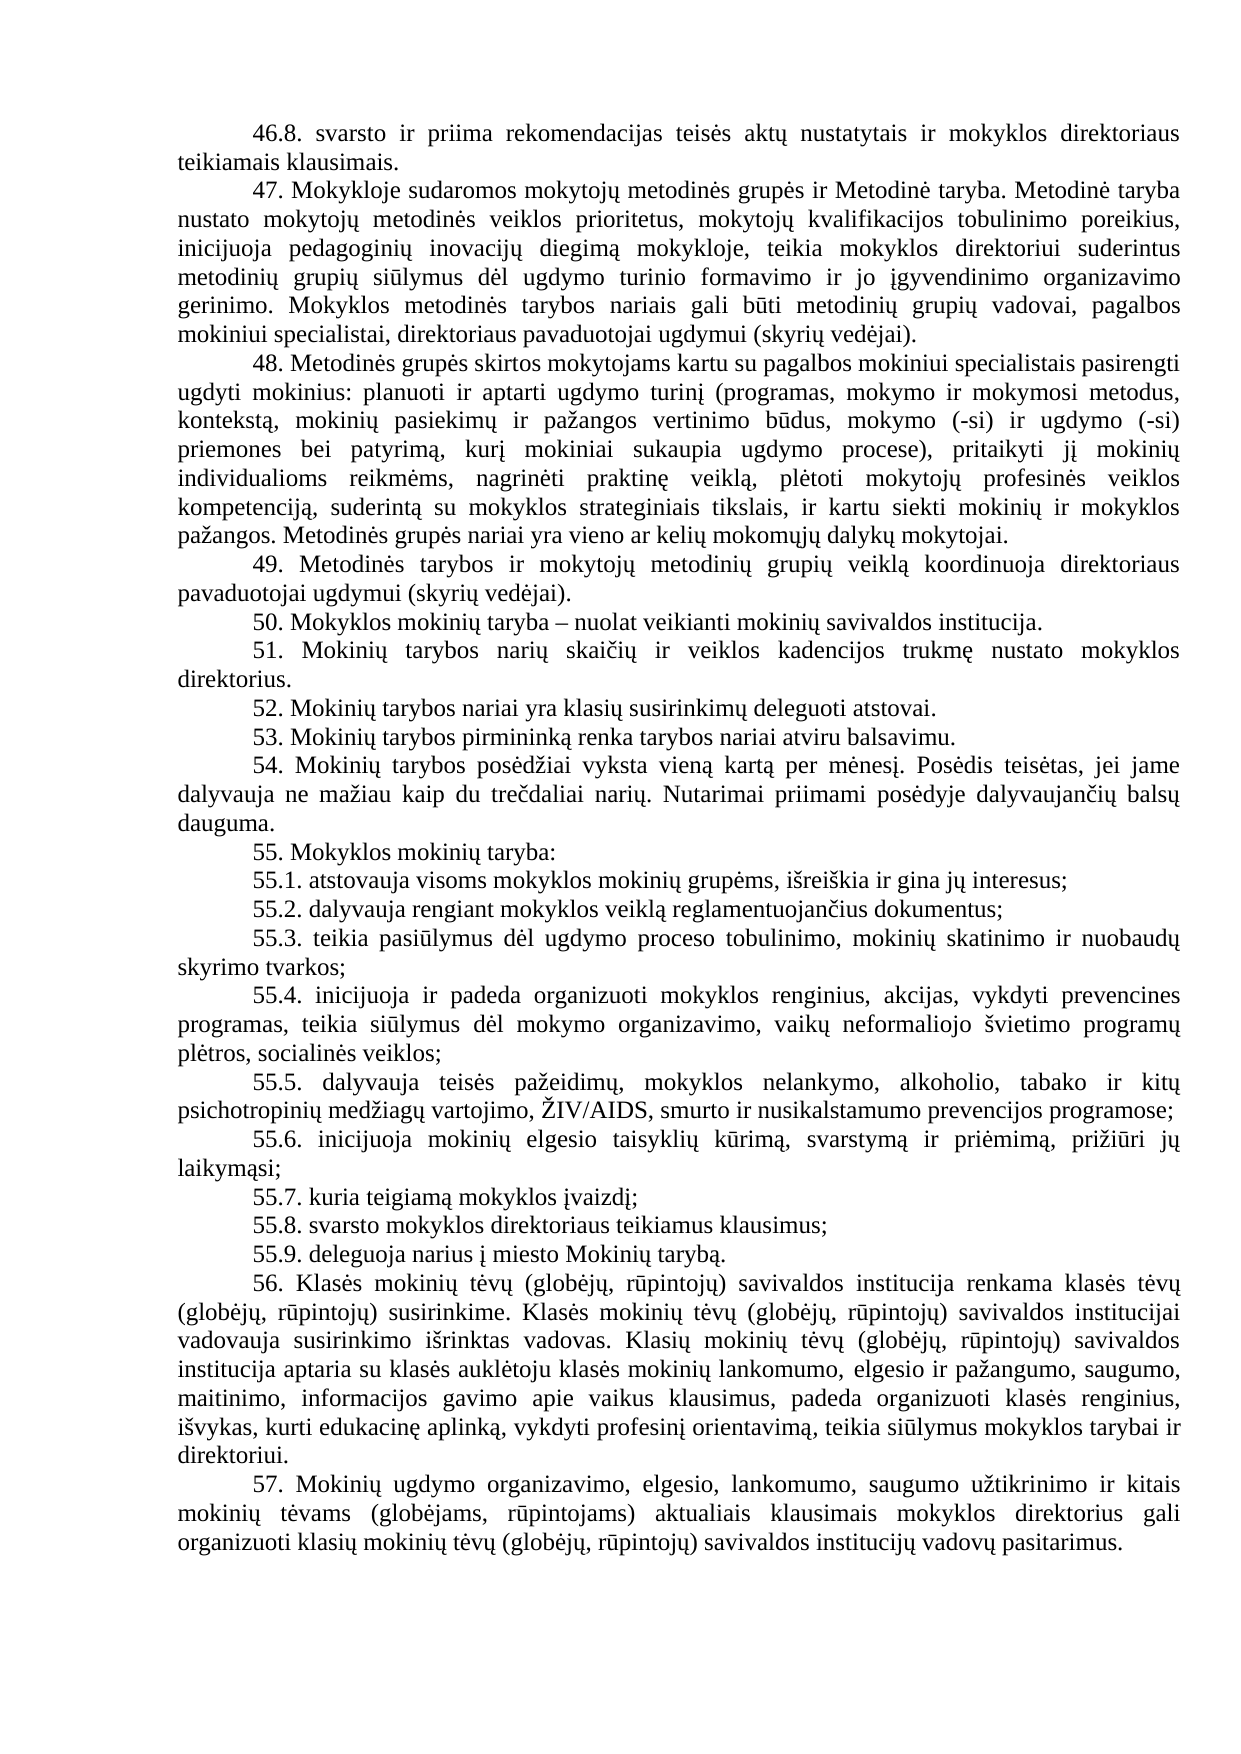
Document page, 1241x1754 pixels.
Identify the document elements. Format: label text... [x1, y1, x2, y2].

text 55.2. dalyvauja rengiant mokyklos veiklą reglamentuojančius dokumentus; [177, 894, 1181, 923]
text 53. Mokinių tarybos pirmininką renka tarybos nariai atviru balsavimu. [177, 722, 1181, 751]
text 55.6. inicijuoja mokinių elgesio taisyklių kūrimą, svarstymą ir priėmimą, prižiūri jų laikymąsi; [177, 1124, 1181, 1182]
text 49. Metodinės tarybos ir mokytojų metodinių grupių veiklą koordinuoja direktoriaus pavaduotojai ugdymui (skyrių vedėjai). [177, 549, 1181, 607]
text 47. Mokykloje sudaromos mokytojų metodinės grupės ir Metodinė taryba. Metodinė taryba nustato mokytojų metodinės veiklos prioritetus, mokytojų kvalifikacijos tobulinimo poreikius, inicijuoja pedagoginių inovacijų diegimą mokykloje, teikia mokyklos direktoriui suderintus metodinių grupių siūlymus dėl ugdymo turinio formavimo ir jo įgyvendinimo organizavimo gerinimo. Mokyklos metodinės tarybos nariais gali būti metodinių grupių vadovai, pagalbos mokiniui specialistai, direktoriaus pavaduotojai ugdymui (skyrių vedėjai). [177, 176, 1181, 348]
text 55.3. teikia pasiūlymus dėl ugdymo proceso tobulinimo, mokinių skatinimo ir nuobaudų skyrimo tvarkos; [177, 923, 1181, 981]
text 55.5. dalyvauja teisės pažeidimų, mokyklos nelankymo, alkoholio, tabako ir kitų psichotropinių medžiagų vartojimo, ŽIV/AIDS, smurto ir nusikalstamumo prevencijos programose; [177, 1067, 1181, 1124]
text 55.4. inicijuoja ir padeda organizuoti mokyklos renginius, akcijas, vykdyti prevencines programas, teikia siūlymus dėl mokymo organizavimo, vaikų neformaliojo švietimo programų plėtros, socialinės veiklos; [177, 981, 1181, 1067]
text 56. Klasės mokinių tėvų (globėjų, rūpintojų) savivaldos institucija renkama klasės tėvų (globėjų, rūpintojų) susirinkime. Klasės mokinių tėvų (globėjų, rūpintojų) savivaldos institucijai vadovauja susirinkimo išrinktas vadovas. Klasių mokinių tėvų (globėjų, rūpintojų) savivaldos institucija aptaria su klasės auklėtoju klasės mokinių lankomumo, elgesio ir pažangumo, saugumo, maitinimo, informacijos gavimo apie vaikus klausimus, padeda organizuoti klasės renginius, išvykas, kurti edukacinę aplinką, vykdyti profesinį orientavimą, teikia siūlymus mokyklos tarybai ir direktoriui. [177, 1268, 1181, 1469]
text 57. Mokinių ugdymo organizavimo, elgesio, lankomumo, saugumo užtikrinimo ir kitais mokinių tėvams (globėjams, rūpintojams) aktualiais klausimais mokyklos direktorius gali organizuoti klasių mokinių tėvų (globėjų, rūpintojų) savivaldos institucijų vadovų pasitarimus. [177, 1469, 1181, 1556]
text 55.8. svarsto mokyklos direktoriaus teikiamus klausimus; [177, 1211, 1181, 1239]
text 55.7. kuria teigiamą mokyklos įvaizdį; [177, 1182, 1181, 1211]
text 55.1. atstovauja visoms mokyklos mokinių grupėms, išreiškia ir gina jų interesus; [177, 866, 1181, 894]
text 55.9. deleguoja narius į miesto Mokinių tarybą. [177, 1239, 1181, 1268]
text 46.8. svarsto ir priima rekomendacijas teisės aktų nustatytais ir mokyklos direktoriaus teikiamais klausimais. [177, 118, 1181, 176]
text 55. Mokyklos mokinių taryba: [177, 837, 1181, 866]
text 54. Mokinių tarybos posėdžiai vyksta vieną kartą per mėnesį. Posėdis teisėtas, jei jame dalyvauja ne mažiau kaip du trečdaliai narių. Nutarimai priimami posėdyje dalyvaujančių balsų dauguma. [177, 751, 1181, 837]
text 51. Mokinių tarybos narių skaičių ir veiklos kadencijos trukmę nustato mokyklos direktorius. [177, 636, 1181, 693]
text 48. Metodinės grupės skirtos mokytojams kartu su pagalbos mokiniui specialistais pasirengti ugdyti mokinius: planuoti ir aptarti ugdymo turinį (programas, mokymo ir mokymosi metodus, kontekstą, mokinių pasiekimų ir pažangos vertinimo būdus, mokymo (-si) ir ugdymo (-si) priemones bei patyrimą, kurį mokiniai sukaupia ugdymo procese), pritaikyti jį mokinių individualioms reikmėms, nagrinėti praktinę veiklą, plėtoti mokytojų profesinės veiklos kompetenciją, suderintą su mokyklos strateginiais tikslais, ir kartu siekti mokinių ir mokyklos pažangos. Metodinės grupės nariai yra vieno ar kelių mokomųjų dalykų mokytojai. [177, 348, 1181, 549]
text 50. Mokyklos mokinių taryba – nuolat veikianti mokinių savivaldos institucija. [177, 607, 1181, 636]
text 52. Mokinių tarybos nariai yra klasių susirinkimų deleguoti atstovai. [177, 693, 1181, 722]
